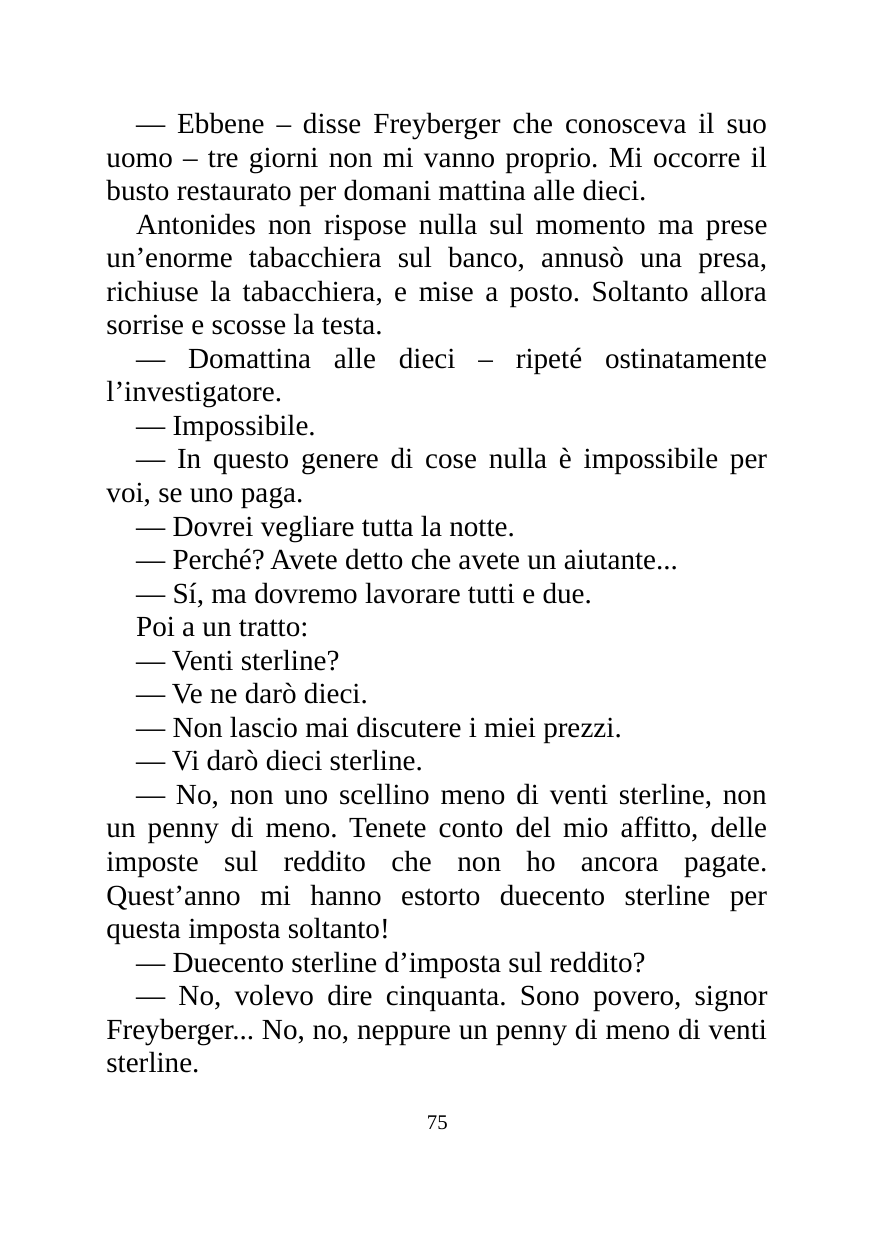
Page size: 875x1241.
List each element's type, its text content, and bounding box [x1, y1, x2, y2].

text — Duecento sterline d’imposta sul reddito? [106, 945, 768, 978]
text — Ebbene – disse Freyberger che conosceva il suo uomo – tre giorni non mi vanno proprio. Mi occorre il busto restaurato per domani mattina alle dieci. [106, 106, 768, 207]
text — Domattina alle dieci – ripeté ostinatamente l’investigatore. [106, 341, 768, 408]
text — No, volevo dire cinquanta. Sono povero, signor Freyberger... No, no, neppure un penny di meno di venti sterline. [106, 978, 768, 1079]
text — Non lascio mai discutere i miei prezzi. [106, 710, 768, 743]
text Poi a un tratto: [106, 609, 768, 643]
text — Venti sterline? [106, 643, 768, 676]
text — Vi darò dieci sterline. [106, 743, 768, 777]
text — Sí, ma dovremo lavorare tutti e due. [106, 576, 768, 609]
text — Dovrei vegliare tutta la notte. [106, 509, 768, 542]
text Antonides non rispose nulla sul momento ma prese un’enorme tabacchiera sul banco, annusò una presa, richiuse la tabacchiera, e mise a posto. Soltanto allora sorrise e scosse la testa. [106, 207, 768, 341]
text — No, non uno scellino meno di venti sterline, non un penny di meno. Tenete conto del mio affitto, delle imposte sul reddito che non ho ancora pagate. Quest’anno mi hanno estorto duecento sterline per questa imposta soltanto! [106, 777, 768, 945]
text — Perché? Avete detto che avete un aiutante... [106, 542, 768, 576]
text — In questo genere di cose nulla è impossibile per voi, se uno paga. [106, 442, 768, 509]
text — Ve ne darò dieci. [106, 676, 768, 710]
text — Impossibile. [106, 408, 768, 442]
